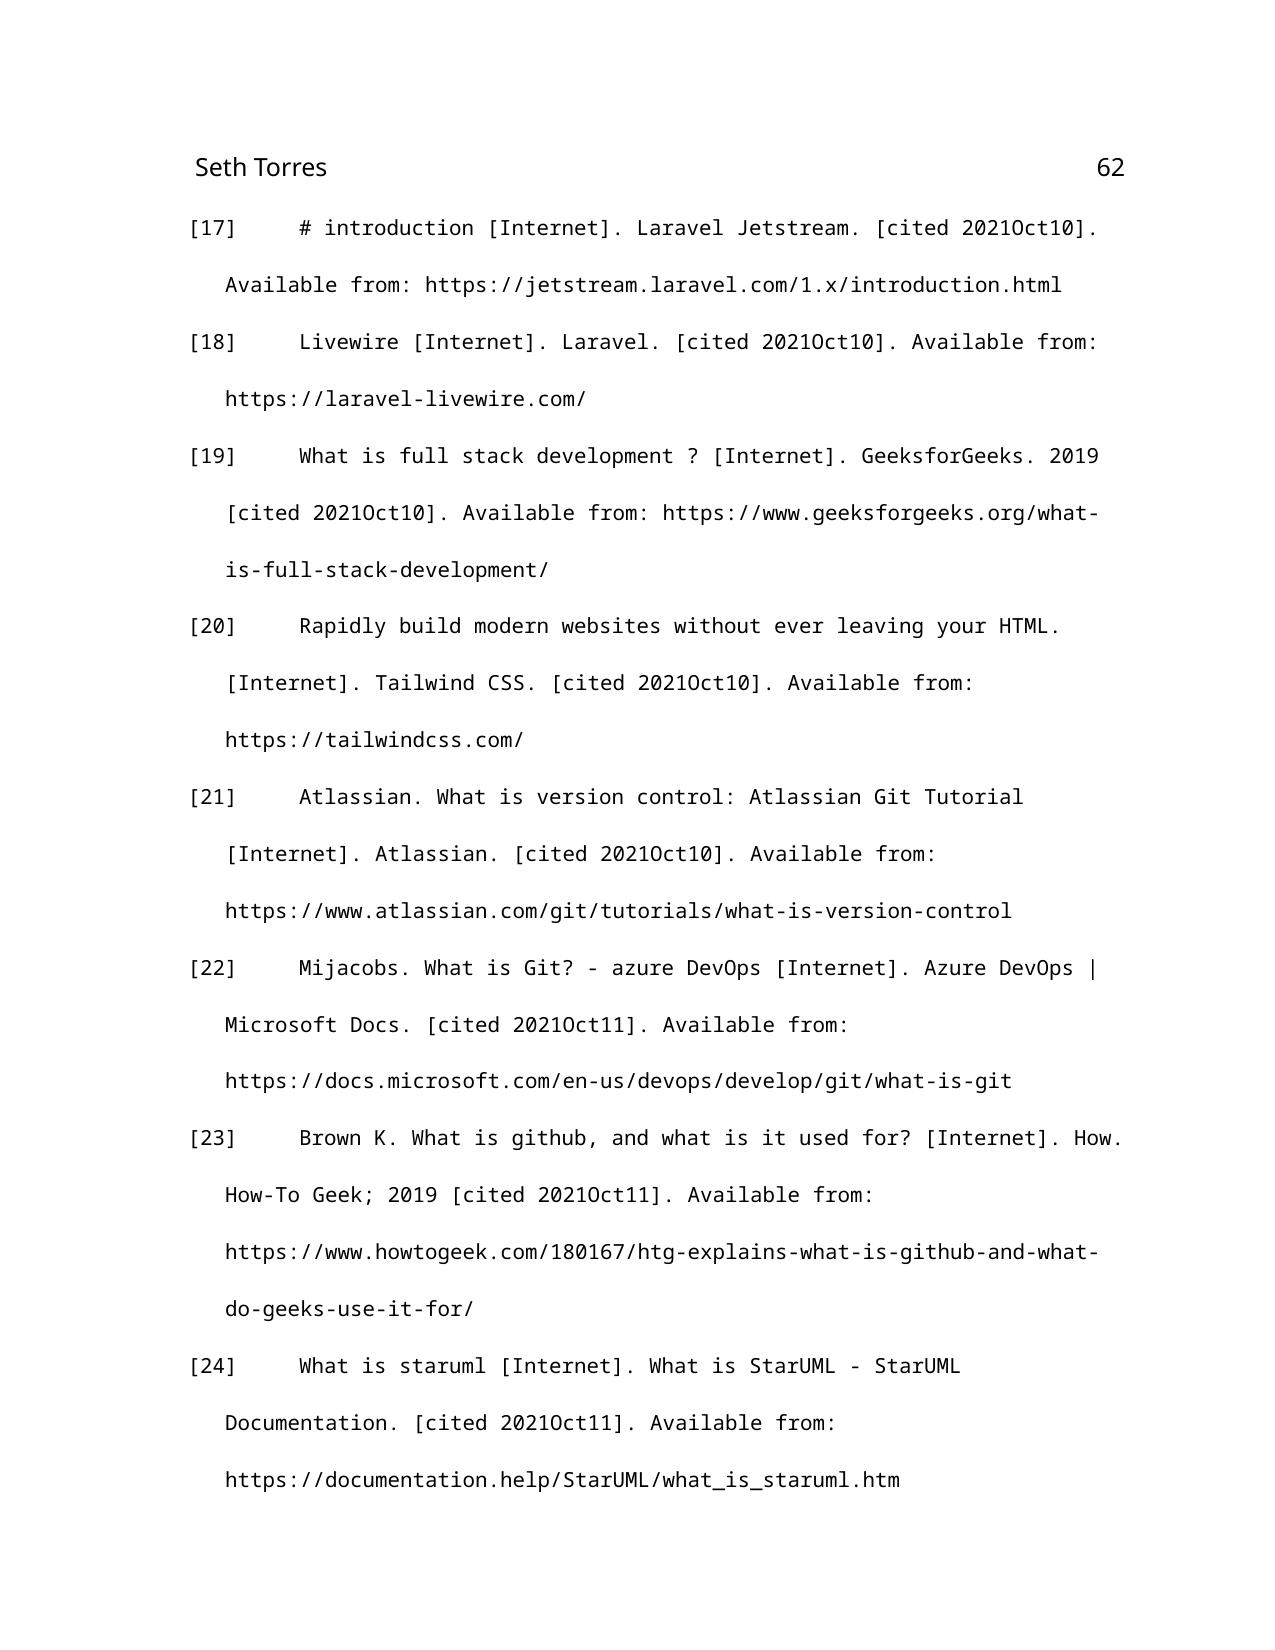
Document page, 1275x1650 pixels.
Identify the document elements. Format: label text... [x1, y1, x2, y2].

list Brown K. What is github, and what is it used for? [Internet]. How. How-To Geek; 2019 [cited 2021Oct11]. Available from: https://www.howtogeek.com/180167/htg-explains-what-is-github-and-what-do-geeks-use-it-for/ [187, 1123, 1125, 1323]
list # introduction [Internet]. Laravel Jetstream. [cited 2021Oct10]. Available from: https://jetstream.laravel.com/1.x/introduction.html [187, 213, 1125, 299]
list Mijacobs. What is Git? - azure DevOps [Internet]. Azure DevOps | Microsoft Docs. [cited 2021Oct11]. Available from: https://docs.microsoft.com/en-us/devops/develop/git/what-is-git [187, 953, 1125, 1095]
list Atlassian. What is version control: Atlassian Git Tutorial [Internet]. Atlassian. [cited 2021Oct10]. Available from: https://www.atlassian.com/git/tutorials/what-is-version-control [187, 782, 1125, 924]
list What is full stack development ? [Internet]. GeeksforGeeks. 2019 [cited 2021Oct10]. Available from: https://www.geeksforgeeks.org/what-is-full-stack-development/ [187, 441, 1125, 583]
list Livewire [Internet]. Laravel. [cited 2021Oct10]. Available from: https://laravel-livewire.com/ [187, 327, 1125, 413]
list What is staruml [Internet]. What is StarUML - StarUML Documentation. [cited 2021Oct11]. Available from: https://documentation.help/StarUML/what_is_staruml.htm [187, 1351, 1125, 1493]
list Rapidly build modern websites without ever leaving your HTML. [Internet]. Tailwind CSS. [cited 2021Oct10]. Available from: https://tailwindcss.com/ [187, 612, 1125, 754]
